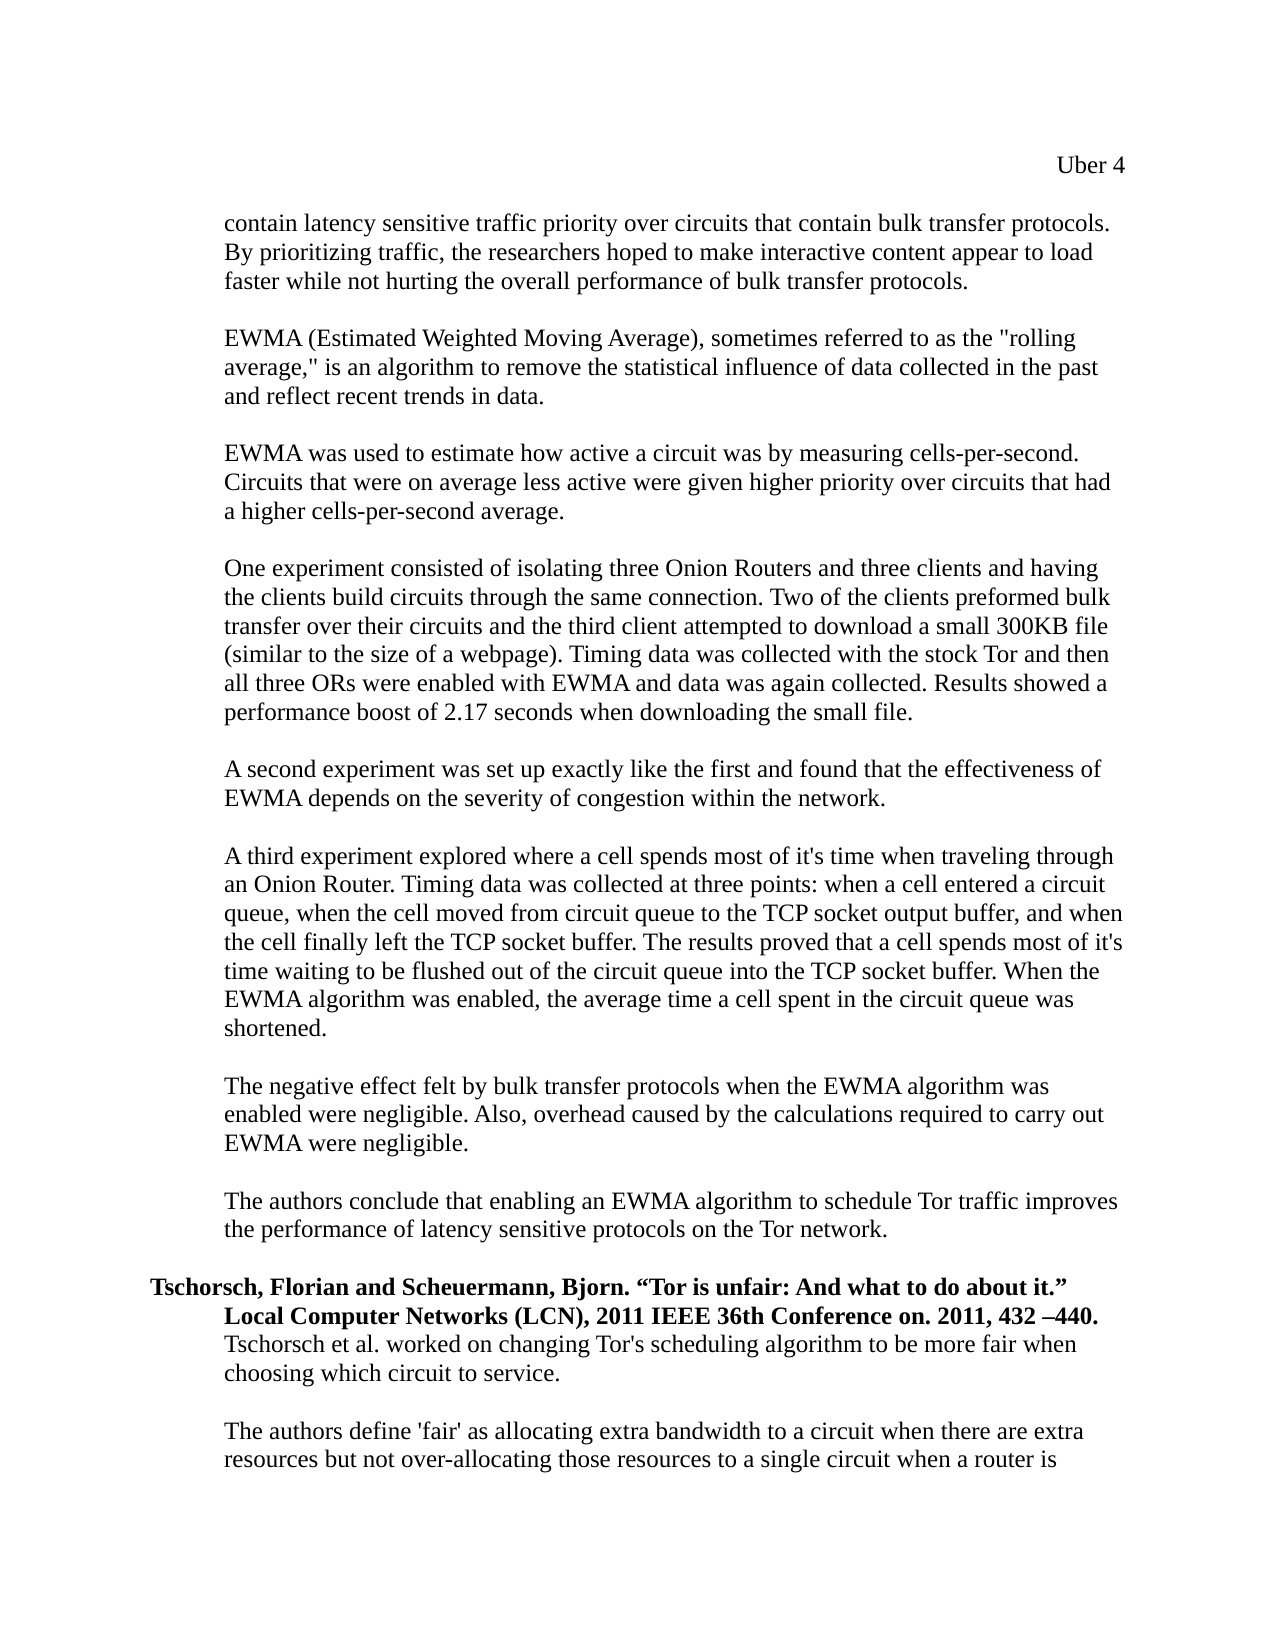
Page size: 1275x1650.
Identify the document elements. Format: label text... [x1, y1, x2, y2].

text The authors conclude that enabling an EWMA algorithm to schedule Tor traffic improves the performance of latency sensitive protocols on the Tor network. [224, 1186, 1125, 1243]
text The negative effect felt by bulk transfer protocols when the EWMA algorithm was enabled were negligible. Also, overhead caused by the calculations required to carry out EWMA were negligible. [224, 1071, 1125, 1157]
text One experiment consisted of isolating three Onion Routers and three clients and having the clients build circuits through the same connection. Two of the clients preformed bulk transfer over their circuits and the third client attempted to download a small 300KB file (similar to the size of a webpage). Timing data was collected with the stock Tor and then all three ORs were enabled with EWMA and data was again collected. Results showed a performance boost of 2.17 seconds when downloading the small file. [224, 553, 1125, 726]
text Local Computer Networks (LCN), 2011 IEEE 36th Conference on. 2011, 432 –440. Tschorsch et al. worked on changing Tor's scheduling algorithm to be more fair when choosing which circuit to service. [224, 1301, 1125, 1387]
text A third experiment explored where a cell spends most of it's time when traveling through an Onion Router. Timing data was collected at three points: when a cell entered a circuit queue, when the cell moved from circuit queue to the TCP socket output buffer, and when the cell finally left the TCP socket buffer. The results proved that a cell spends most of it's time waiting to be flushed out of the circuit queue into the TCP socket buffer. When the EWMA algorithm was enabled, the average time a cell spent in the circuit queue was shortened. [224, 841, 1125, 1042]
text EWMA (Estimated Weighted Moving Average), sometimes referred to as the "rolling average," is an algorithm to remove the statistical influence of data collected in the past and reflect recent trends in data. [224, 323, 1125, 409]
text A second experiment was set up exactly like the first and found that the effectiveness of EWMA depends on the severity of congestion within the network. [224, 754, 1125, 812]
text EWMA was used to estimate how active a circuit was by measuring cells-per-second. Circuits that were on average less active were given higher priority over circuits that had a higher cells-per-second average. [224, 438, 1125, 524]
text Tschorsch, Florian and Scheuermann, Bjorn. “Tor is unfair: And what to do about it.” [150, 1272, 1125, 1301]
text The authors define 'fair' as allocating extra bandwidth to a circuit when there are extra resources but not over-allocating those resources to a single circuit when a router is [224, 1416, 1125, 1473]
text contain latency sensitive traffic priority over circuits that contain bulk transfer protocols. By prioritizing traffic, the researchers hoped to make interactive content appear to load faster while not hurting the overall performance of bulk transfer protocols. [224, 208, 1125, 294]
